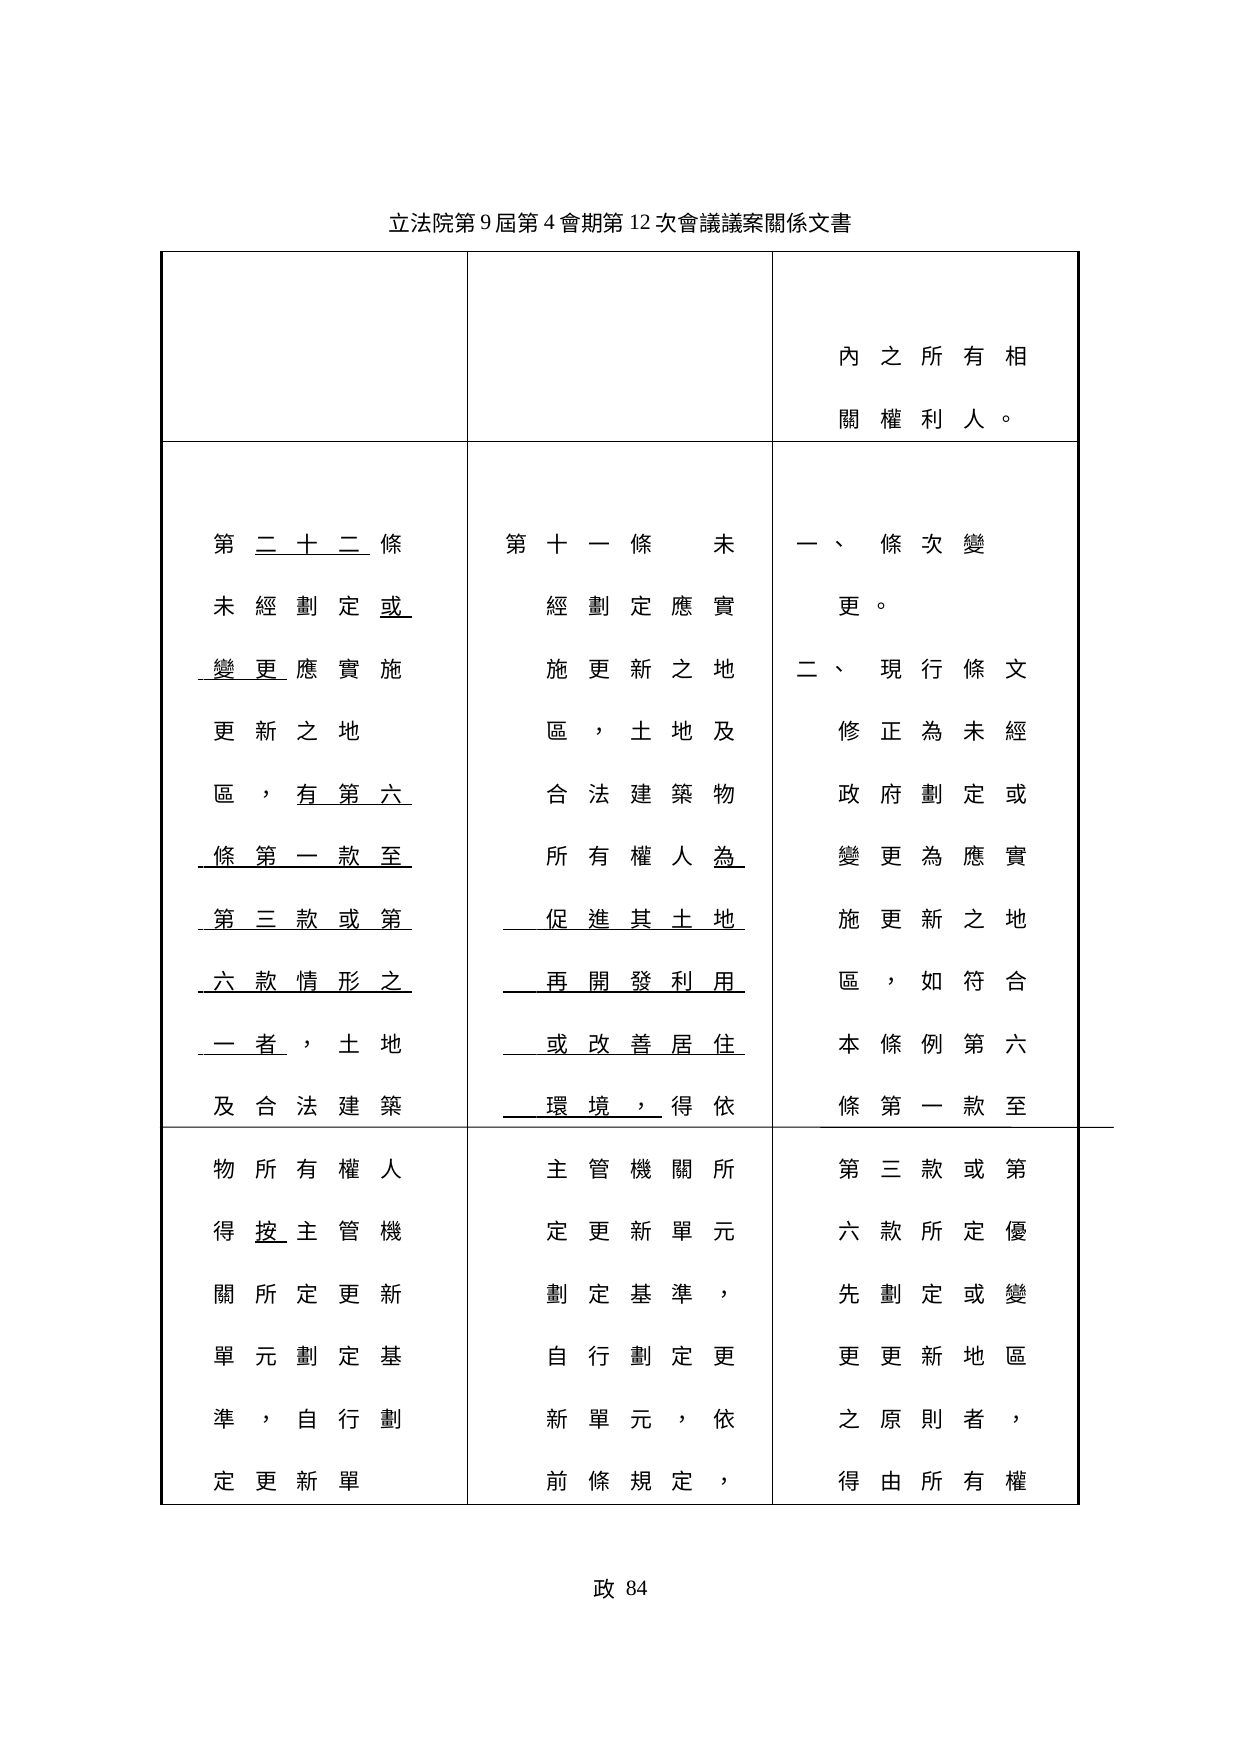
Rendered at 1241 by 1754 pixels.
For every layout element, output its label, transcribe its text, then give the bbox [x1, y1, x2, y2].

table_cell 物所有權人得按主管機關所定更新單元劃定基準，自行劃定更新單 [163, 1128, 467, 1504]
table_cell 第二十二條 未經劃定或變更應實施更新之地區，有第六條第一款至第三款或第六款情形之一者，土地及合法建築 [163, 442, 467, 1126]
table_cell 第十一條 未經劃定應實施更新之地區，土地及合法建築物所有權人為促進其土地再開發利用或改善居住環境，得依 [468, 442, 772, 1126]
table_cell 主管機關所定更新單元劃定基準，自行劃定更新單元，依前條規定， [468, 1128, 772, 1504]
table_cell [468, 252, 772, 441]
table_cell 內之所有相關權利人。 [773, 252, 1077, 441]
table_cell [163, 252, 467, 441]
table_cell 一、條次變更。 二、現行條文修正為未經政府劃定或變更為應實施更新之地區，如符合本條例第六條第一款至 [773, 442, 1077, 1126]
table_cell 第三款或第六款所定優先劃定或變更更新地區之原則者，得由所有權 [773, 1128, 1077, 1504]
